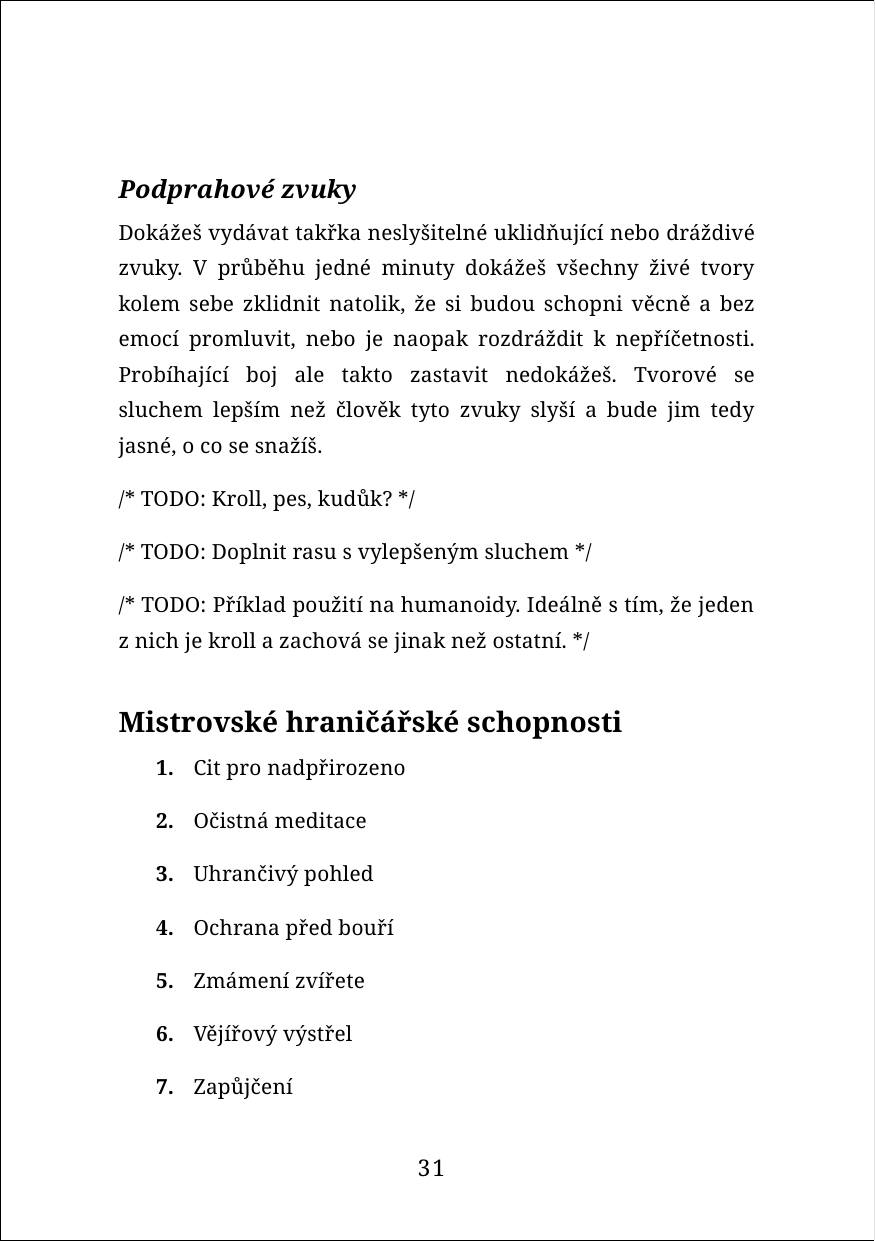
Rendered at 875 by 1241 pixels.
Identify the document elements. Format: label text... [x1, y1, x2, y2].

list Očistná meditace [156, 806, 756, 834]
list Cit pro nadpřirozeno [156, 753, 756, 781]
list Vějířový výstřel [156, 1019, 756, 1047]
list Zmámení zvířete [156, 966, 756, 994]
list Ochrana před bouří [156, 913, 756, 941]
subtitle Podprahové zvuky [118, 172, 756, 206]
list Uhrančivý pohled [156, 859, 756, 888]
text /* TODO: Příklad použití na humanoidy. Ideálně s tím, že jeden z nich je kroll a zachová se jinak než ostatní. */ [118, 590, 756, 654]
text /* TODO: Doplnit rasu s vylepšeným sluchem */ [118, 537, 756, 566]
subtitle Mistrovské hraničářské schopnosti [118, 703, 756, 741]
text Dokážeš vydávat takřka neslyšitelné uklidňující nebo dráždivé zvuky. V průběhu jedné minuty dokážeš všechny živé tvory kolem sebe zklidnit natolik, že si budou schopni věcně a bez emocí promluvit, nebo je naopak rozdráždit k nepříčetnosti. Probíhající boj ale takto zastavit nedokážeš. Tvorové se sluchem lepším než člověk tyto zvuky slyší a bude jim tedy jasné, o co se snažíš. [118, 218, 756, 459]
text /* TODO: Kroll, pes, kudůk? */ [118, 484, 756, 512]
list Zapůjčení [156, 1072, 756, 1101]
